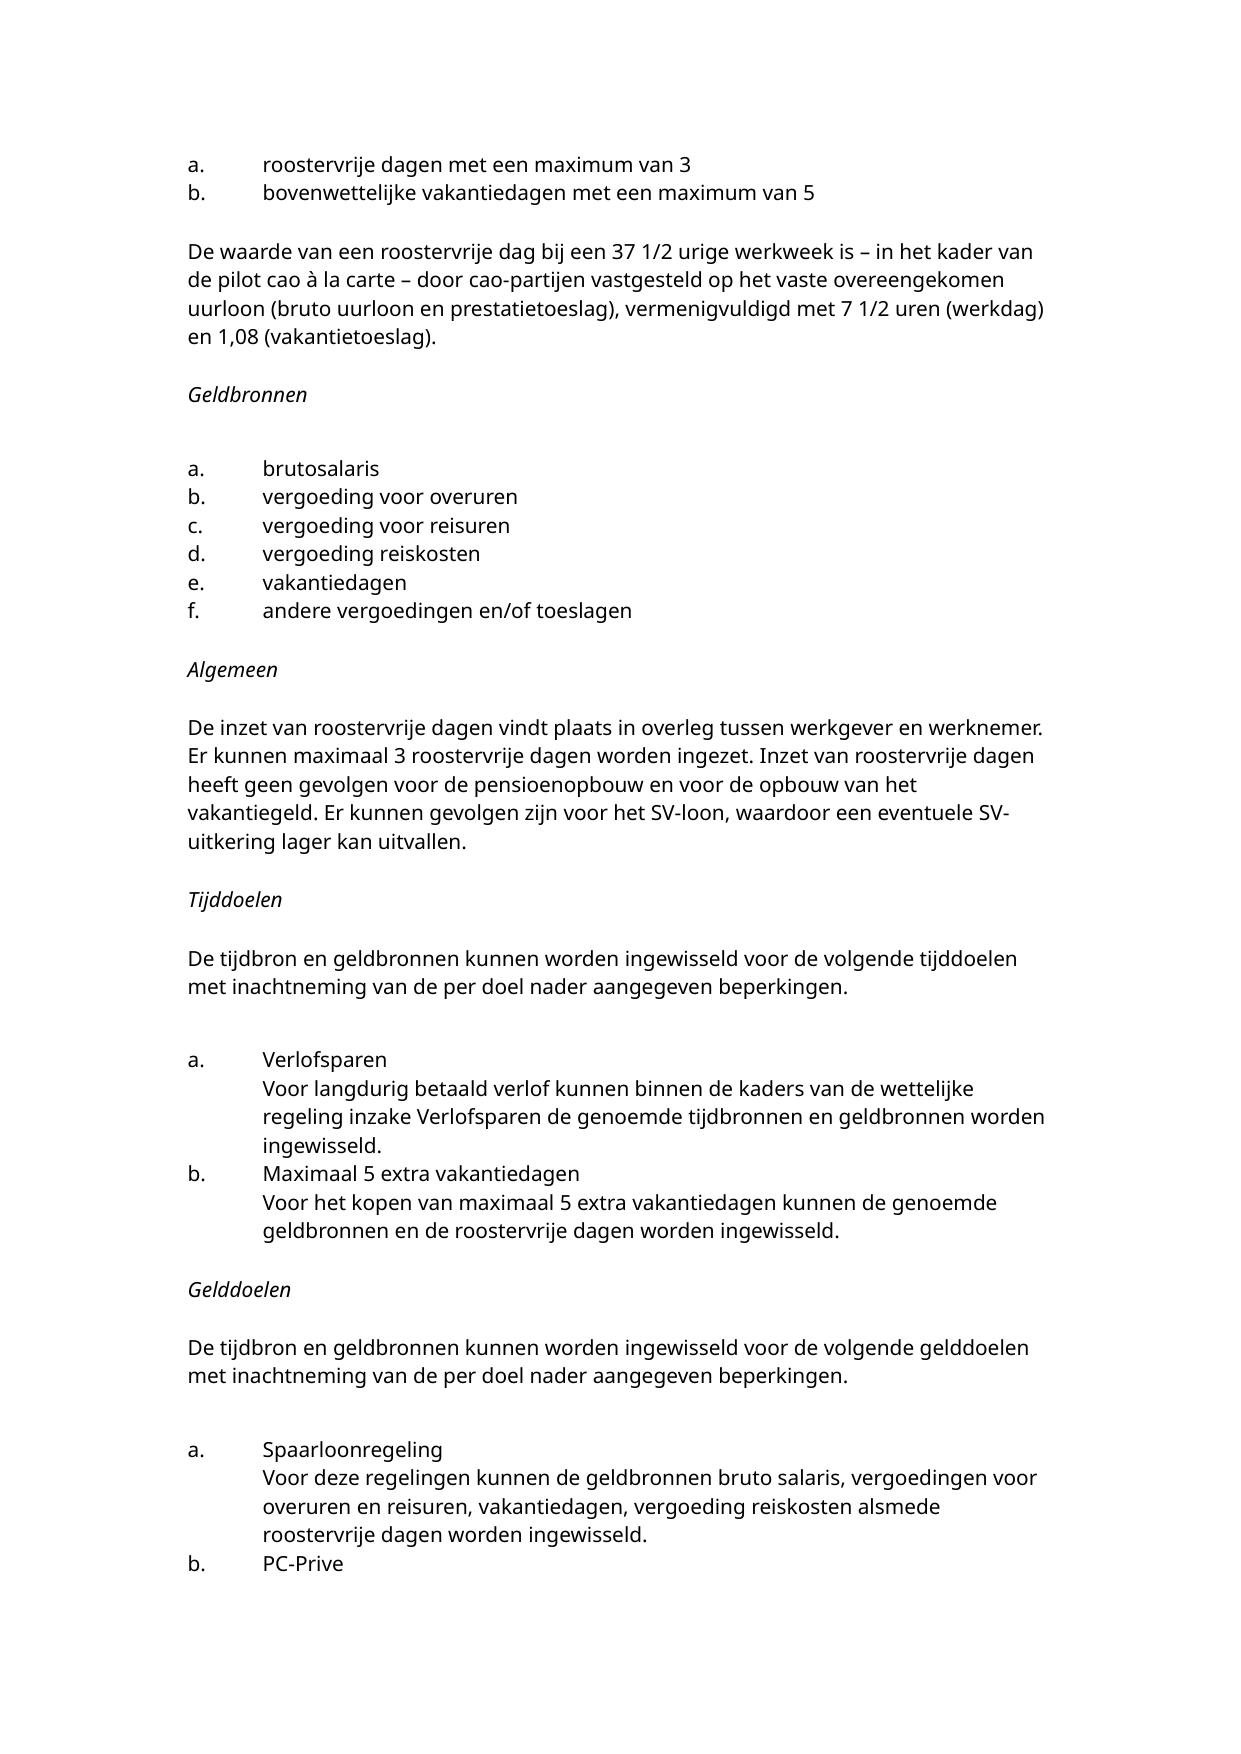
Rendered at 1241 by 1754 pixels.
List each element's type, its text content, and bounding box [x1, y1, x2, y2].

list PC-Prive [187, 1549, 1053, 1577]
text Geldbronnen [187, 381, 1053, 409]
list vergoeding voor overuren [187, 482, 1053, 511]
text Gelddoelen [187, 1275, 1053, 1303]
list Spaarloonregeling [187, 1435, 1053, 1463]
list Voor deze regelingen kunnen de geldbronnen bruto salaris, vergoedingen voor overuren en reisuren, vakantiedagen, vergoeding reiskosten alsmede roostervrije dagen worden ingewisseld. [187, 1463, 1053, 1549]
list vergoeding reiskosten [187, 539, 1053, 568]
list andere vergoedingen en/of toeslagen [187, 596, 1053, 625]
list vakantiedagen [187, 568, 1053, 596]
text De inzet van roostervrije dagen vindt plaats in overleg tussen werkgever en werknemer. Er kunnen maximaal 3 roostervrije dagen worden ingezet. Inzet van roostervrije dagen heeft geen gevolgen voor de pensioenopbouw en voor de opbouw van het vakantiegeld. Er kunnen gevolgen zijn voor het SV-loon, waardoor een eventuele SV-uitkering lager kan uitvallen. [187, 713, 1053, 855]
list bovenwettelijke vakantiedagen met een maximum van 5 [187, 178, 1053, 207]
text Tijddoelen [187, 885, 1053, 914]
list roostervrije dagen met een maximum van 3 [187, 150, 1053, 178]
text Algemeen [187, 655, 1053, 683]
list vergoeding voor reisuren [187, 511, 1053, 539]
text De tijdbron en geldbronnen kunnen worden ingewisseld voor de volgende gelddoelen met inachtneming van de per doel nader aangegeven beperkingen. [187, 1333, 1053, 1390]
list Voor langdurig betaald verlof kunnen binnen de kaders van de wettelijke regeling inzake Verlofsparen de genoemde tijdbronnen en geldbronnen worden ingewisseld. [187, 1074, 1053, 1159]
list Voor het kopen van maximaal 5 extra vakantiedagen kunnen de genoemde geldbronnen en de roostervrije dagen worden ingewisseld. [187, 1188, 1053, 1245]
list Verlofsparen [187, 1046, 1053, 1074]
text De tijdbron en geldbronnen kunnen worden ingewisseld voor de volgende tijddoelen met inachtneming van de per doel nader aangegeven beperkingen. [187, 944, 1053, 1001]
text De waarde van een roostervrije dag bij een 37 1/2 urige werkweek is – in het kader van de pilot cao à la carte – door cao-partijen vastgesteld op het vaste overeengekomen uurloon (bruto uurloon en prestatietoeslag), vermenigvuldigd met 7 1/2 uren (werkdag) en 1,08 (vakantietoeslag). [187, 237, 1053, 351]
list brutosalaris [187, 454, 1053, 482]
list Maximaal 5 extra vakantiedagen [187, 1159, 1053, 1188]
